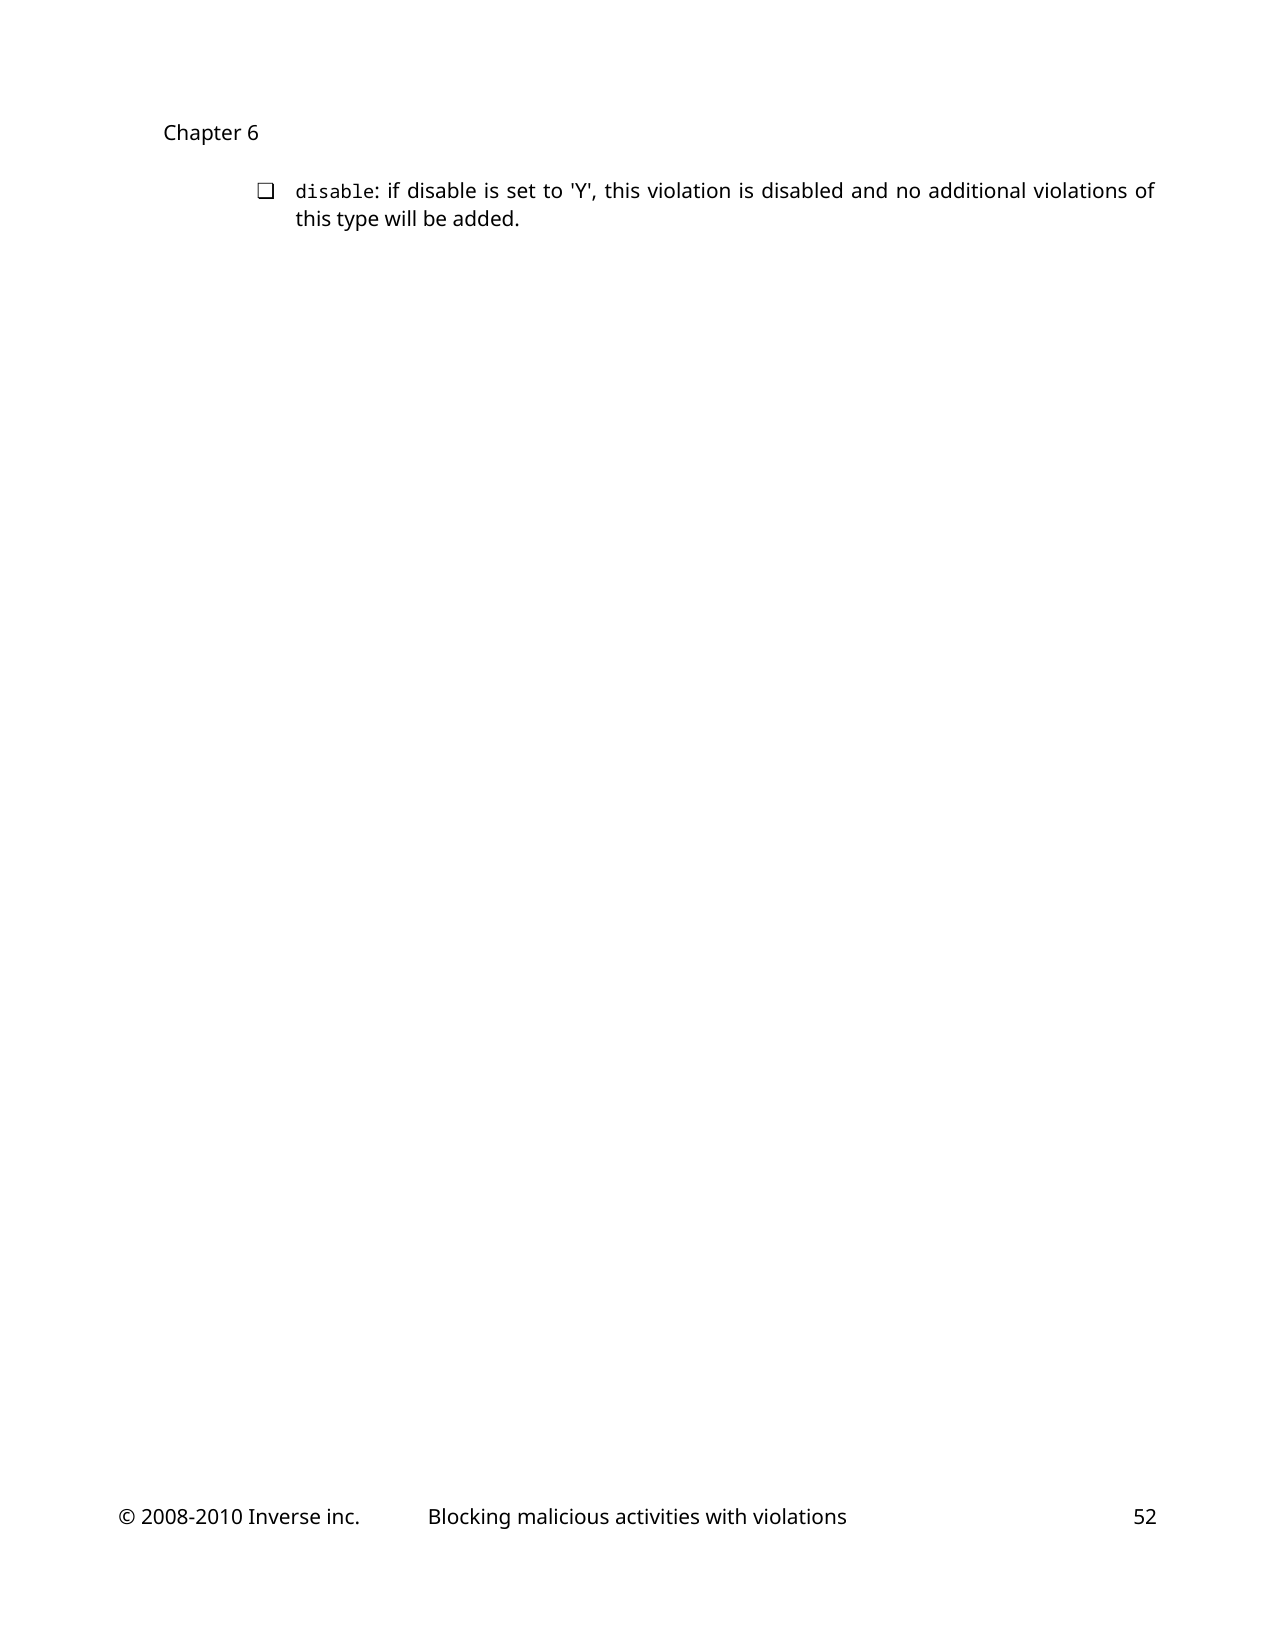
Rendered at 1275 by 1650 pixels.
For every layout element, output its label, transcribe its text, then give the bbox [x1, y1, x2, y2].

list ❏ disable: if disable is set to 'Y', this violation is disabled and no additional violations of this type will be added. [256, 176, 1157, 233]
